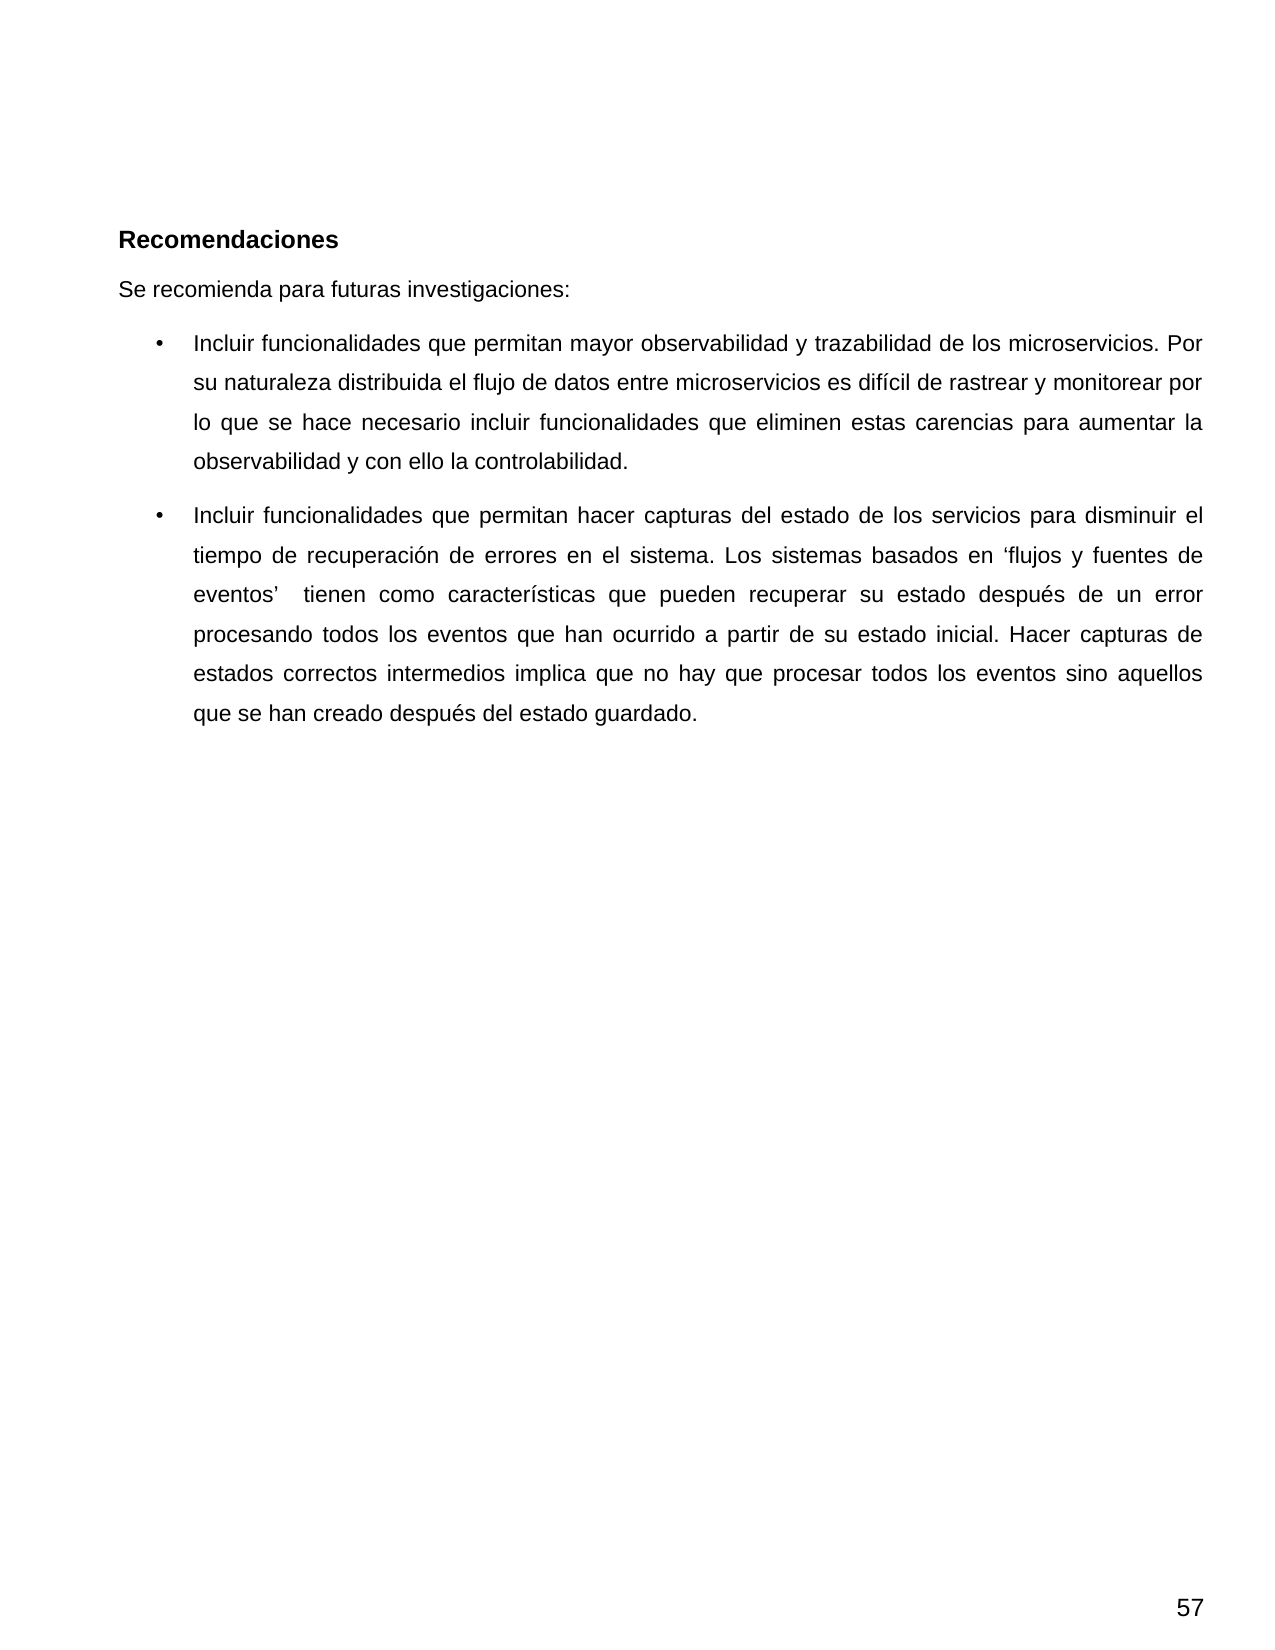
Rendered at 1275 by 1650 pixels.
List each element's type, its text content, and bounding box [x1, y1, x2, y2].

text Se recomienda para futuras investigaciones: [118, 276, 1204, 302]
subtitle Recomendaciones [118, 225, 1204, 254]
list Incluir funcionalidades que permitan mayor observabilidad y trazabilidad de los microservicios. Por su naturaleza distribuida el flujo de datos entre microservicios es difícil de rastrear y monitorear por lo que se hace necesario incluir funcionalidades que eliminen estas carencias para aumentar la observabilidad y con ello la controlabilidad. [156, 330, 1204, 474]
list Incluir funcionalidades que permitan hacer capturas del estado de los servicios para disminuir el tiempo de recuperación de errores en el sistema. Los sistemas basados en ‘flujos y fuentes de eventos’ tienen como características que pueden recuperar su estado después de un error procesando todos los eventos que han ocurrido a partir de su estado inicial. Hacer capturas de estados correctos intermedios implica que no hay que procesar todos los eventos sino aquellos que se han creado después del estado guardado. [156, 502, 1204, 726]
